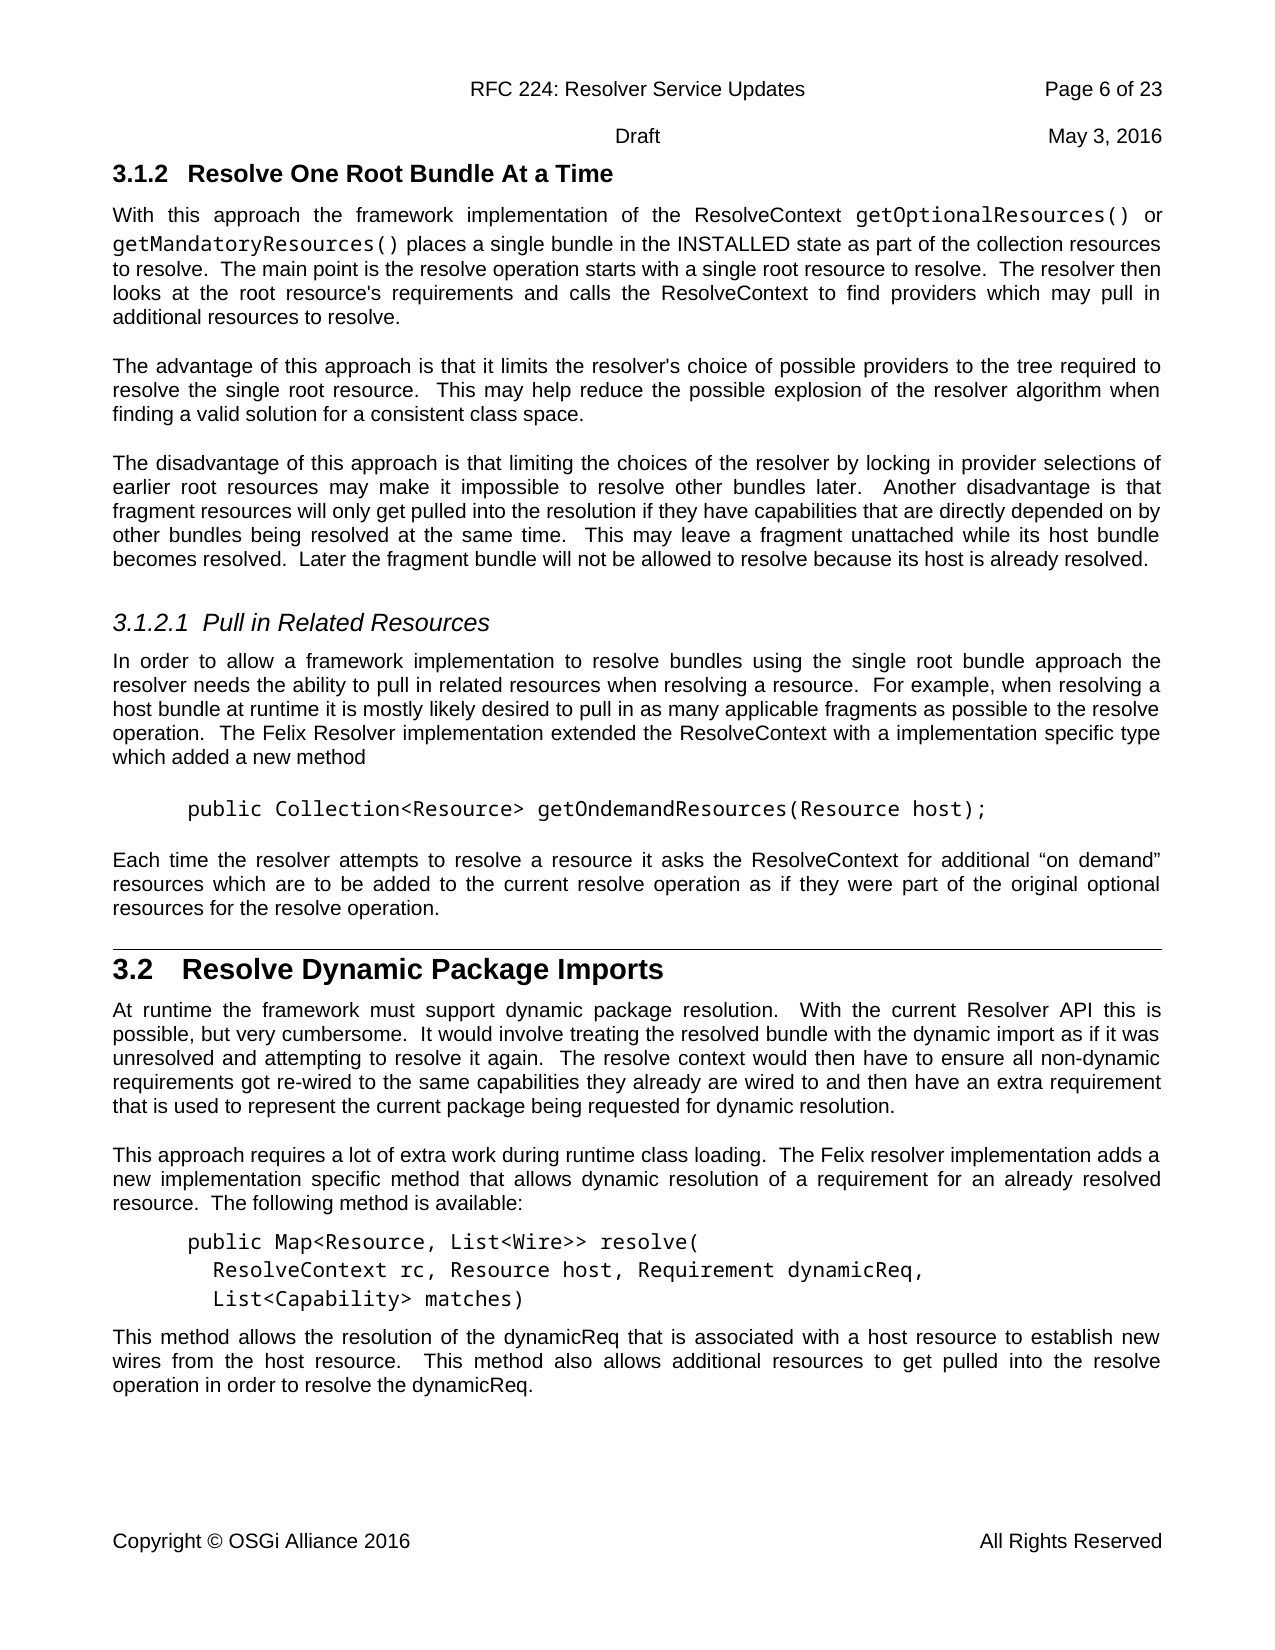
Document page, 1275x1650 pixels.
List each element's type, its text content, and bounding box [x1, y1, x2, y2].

subtitle Pull in Related Resources [112, 608, 1162, 637]
text With this approach the framework implementation of the ResolveContext getOptionalResources() or getMandatoryResources() places a single bundle in the INSTALLED state as part of the collection resources to resolve. The main point is the resolve operation starts with a single root resource to resolve. The resolver then looks at the root resource's requirements and calls the ResolveContext to find providers which may pull in additional resources to resolve. [112, 200, 1162, 329]
text Each time the resolver attempts to resolve a resource it asks the ResolveContext for additional “on demand” resources which are to be added to the current resolve operation as if they were part of the original optional resources for the resolve operation. [112, 848, 1162, 919]
text The disadvantage of this approach is that limiting the choices of the resolver by locking in provider selections of earlier root resources may make it impossible to resolve other bundles later. Another disadvantage is that fragment resources will only get pulled into the resolution if they have capabilities that are directly depended on by other bundles being resolved at the same time. This may leave a fragment unattached while its host bundle becomes resolved. Later the fragment bundle will not be allowed to resolve because its host is already resolved. [112, 451, 1162, 571]
text List<Capability> matches) [187, 1284, 1162, 1312]
text This approach requires a lot of extra work during runtime class loading. The Felix resolver implementation adds a new implementation specific method that allows dynamic resolution of a requirement for an already resolved resource. The following method is available: [112, 1143, 1162, 1214]
text This method allows the resolution of the dynamicReq that is associated with a host resource to establish new wires from the host resource. This method also allows additional resources to get pulled into the resolve operation in order to resolve the dynamicReq. [112, 1325, 1162, 1397]
text At runtime the framework must support dynamic package resolution. With the current Resolver API this is possible, but very cumbersome. It would involve treating the resolved bundle with the dynamic import as if it was unresolved and attempting to resolve it again. The resolve context would then have to ensure all non-dynamic requirements got re-wired to the same capabilities they already are wired to and then have an extra requirement that is used to represent the current package being requested for dynamic resolution. [112, 998, 1162, 1118]
text The advantage of this approach is that it limits the resolver's choice of possible providers to the tree required to resolve the single root resource. This may help reduce the possible explosion of the resolver algorithm when finding a valid solution for a consistent class space. [112, 354, 1162, 426]
subtitle Resolve One Root Bundle At a Time [112, 159, 1162, 188]
text public Map<Resource, List<Wire>> resolve( [187, 1227, 1162, 1255]
text ResolveContext rc, Resource host, Requirement dynamicReq, [187, 1255, 1162, 1284]
subtitle Resolve Dynamic Package Imports [112, 950, 1162, 985]
text public Collection<Resource> getOndemandResources(Resource host); [187, 794, 1162, 823]
text In order to allow a framework implementation to resolve bundles using the single root bundle approach the resolver needs the ability to pull in related resources when resolving a resource. For example, when resolving a host bundle at runtime it is mostly likely desired to pull in as many applicable fragments as possible to the resolve operation. The Felix Resolver implementation extended the ResolveContext with a implementation specific type which added a new method [112, 649, 1162, 769]
